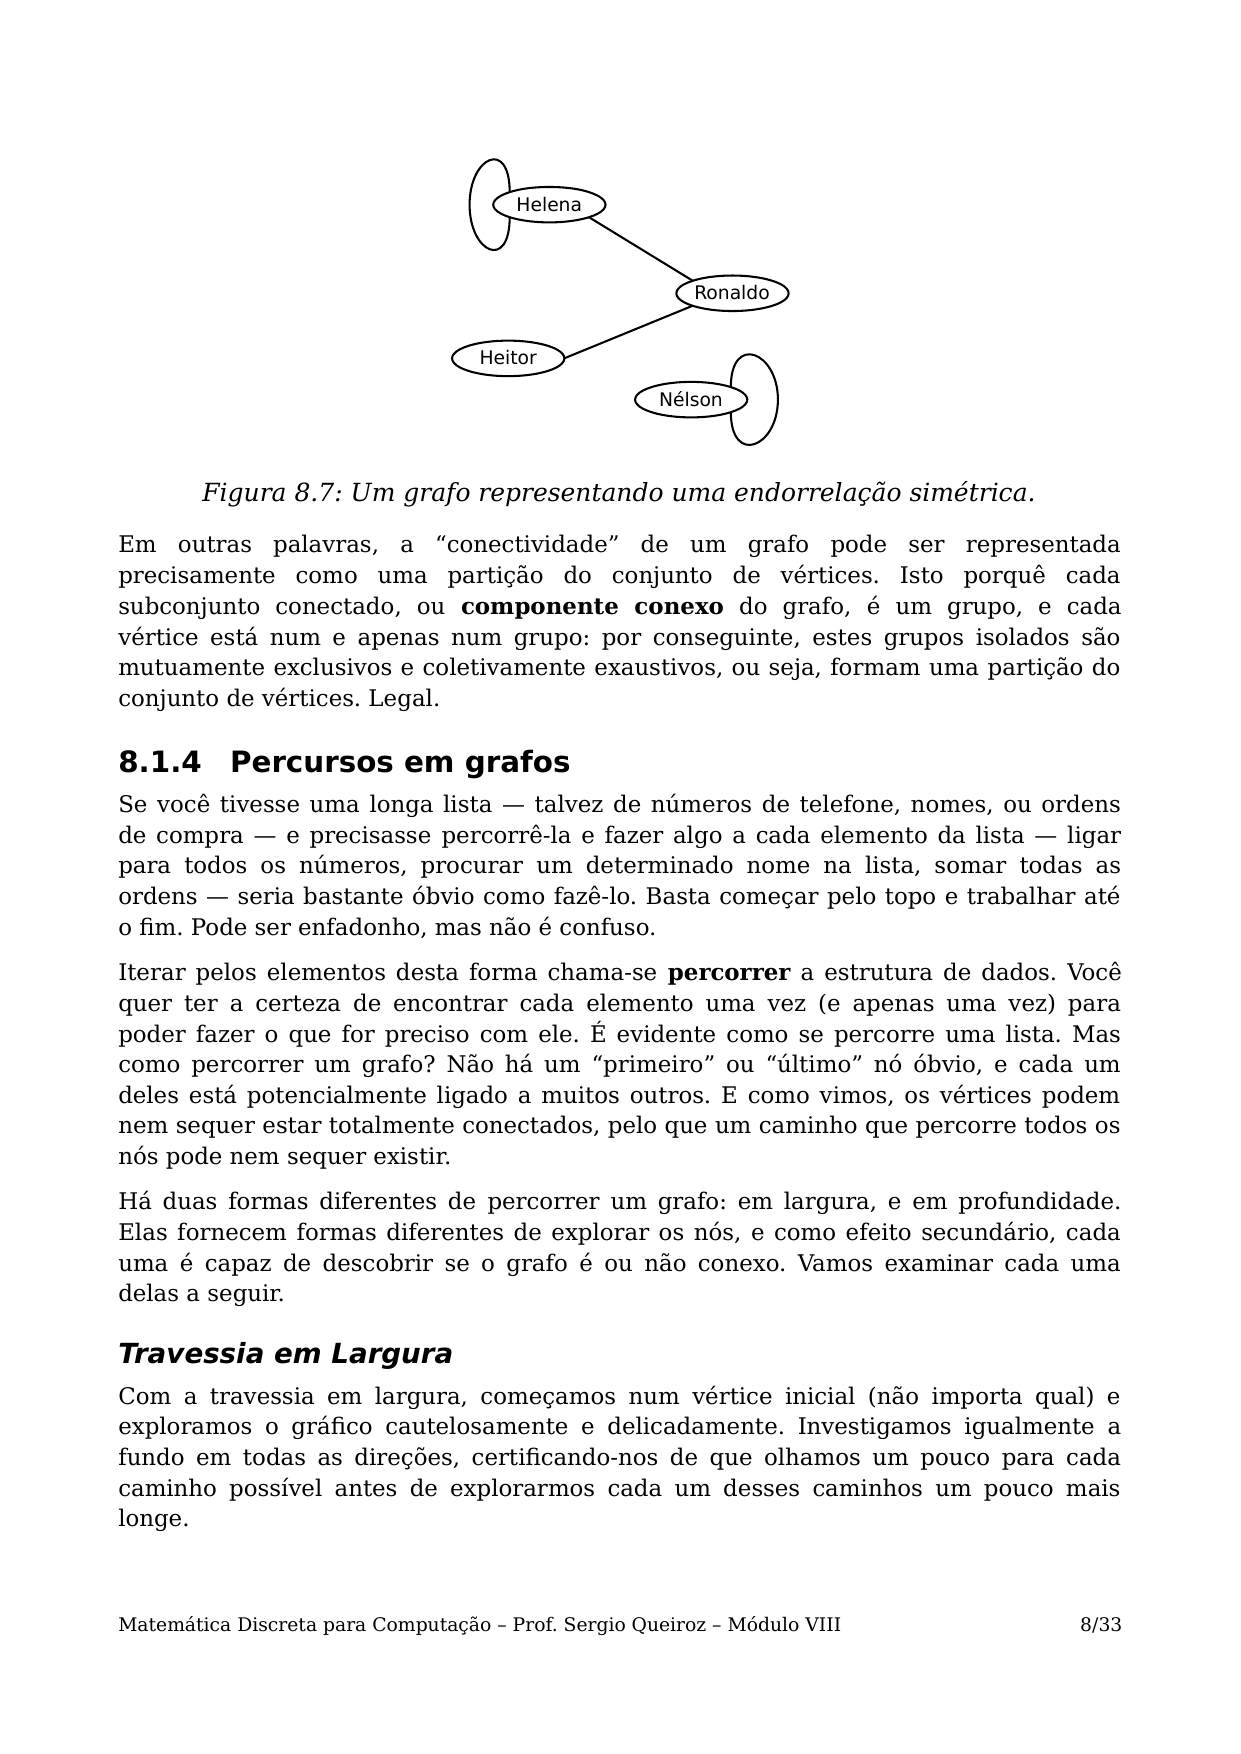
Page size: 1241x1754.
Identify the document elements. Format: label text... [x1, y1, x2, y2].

text Iterar pelos elementos desta forma chama-se percorrer a estrutura de dados. Você quer ter a certeza de encontrar cada elemento uma vez (e apenas uma vez) para poder fazer o que for preciso com ele. É evidente como se percorre uma lista. Mas como percorrer um grafo? Não há um “primeiro” ou “último” nó óbvio, e cada um deles está potencialmente ligado a muitos outros. E como vimos, os vértices podem nem sequer estar totalmente conectados, pelo que um caminho que percorre todos os nós pode nem sequer existir. [118, 959, 1122, 1170]
text Em outras palavras, a “conectividade” de um grafo pode ser representada precisamente como uma partição do conjunto de vértices. Isto porquê cada subconjunto conectado, ou componente conexo do grafo, é um grupo, e cada vértice está num e apenas num grupo: por conseguinte, estes grupos isolados são mutuamente exclusivos e coletivamente exaustivos, ou seja, formam uma partição do conjunto de vértices. Legal. [118, 118, 1122, 712]
subtitle Percursos em grafos [118, 745, 1122, 779]
text Há duas formas diferentes de percorrer um grafo: em largura, e em profundidade. Elas fornecem formas diferentes de explorar os nós, e como efeito secundário, cada uma é capaz de descobrir se o grafo é ou não conexo. Vamos examinar cada uma delas a seguir. [118, 1188, 1122, 1307]
text Se você tivesse uma longa lista — talvez de números de telefone, nomes, ou ordens de compra — e precisasse percorrê-la e fazer algo a cada elemento da lista — ligar para todos os números, procurar um determinado nome na lista, somar todas as ordens — seria bastante óbvio como fazê-lo. Basta começar pelo topo e trabalhar até o fim. Pode ser enfadonho, mas não é confuso. [118, 791, 1122, 941]
text Com a travessia em largura, começamos num vértice inicial (não importa qual) e exploramos o gráfico cautelosamente e delicadamente. Investigamos igualmente a fundo em todas as direções, certificando-nos de que olhamos um pouco para cada caminho possível antes de explorarmos cada um desses caminhos um pouco mais longe. [118, 1383, 1122, 1532]
text Figura 8.7: Um grafo representando uma endorrelação simétrica. [202, 478, 1038, 507]
subtitle Travessia em Largura [118, 1338, 1122, 1370]
